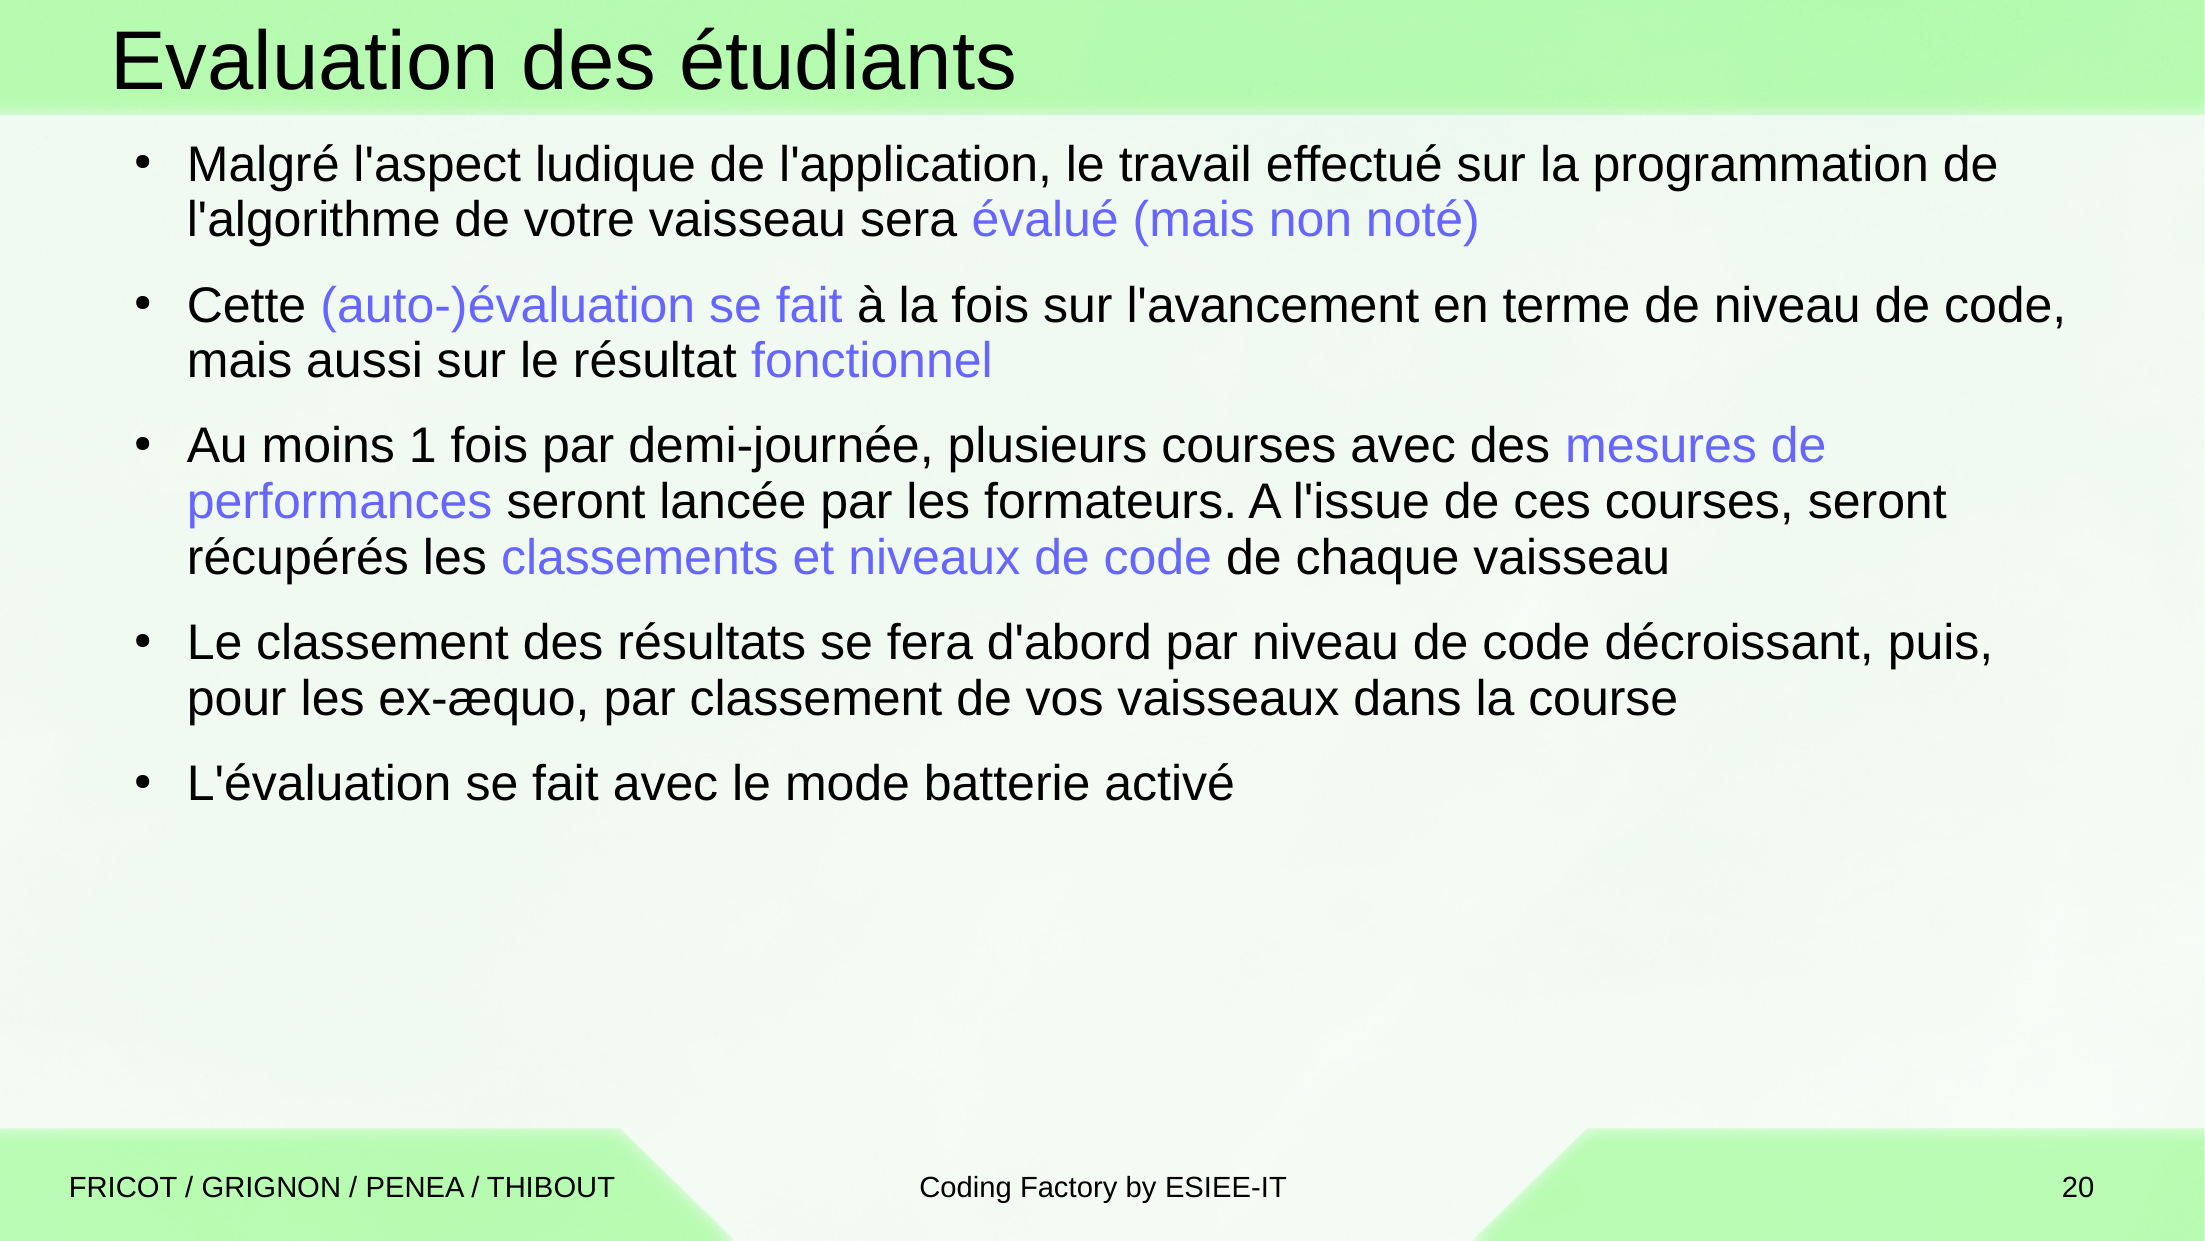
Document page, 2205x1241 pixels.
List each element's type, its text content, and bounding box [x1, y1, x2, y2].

picture [0, 0, 2205, 1241]
title Evaluation des étudiants [110, 49, 2095, 257]
list Malgré l'aspect ludique de l'application, le travail effectué sur la programmation de l'algorithme de votre vaisseau sera évalué (mais non noté) Cette (auto-)évaluation se fait à la fois sur l'avancement en terme de niveau de code, mais aussi sur le résultat fonctionnel Au moins 1 fois par demi-journée, plusieurs courses avec des mesures de performances seront lancée par les formateurs. A l'issue de ces courses, seront récupérés les classements et niveaux de code de chaque vaisseau Le classement des résultats se fera d'abord par niveau de code décroissant, puis, pour les ex-æquo, par classement de vos vaisseaux dans la course L'évaluation se fait avec le mode batterie activé [116, 206, 2101, 1149]
